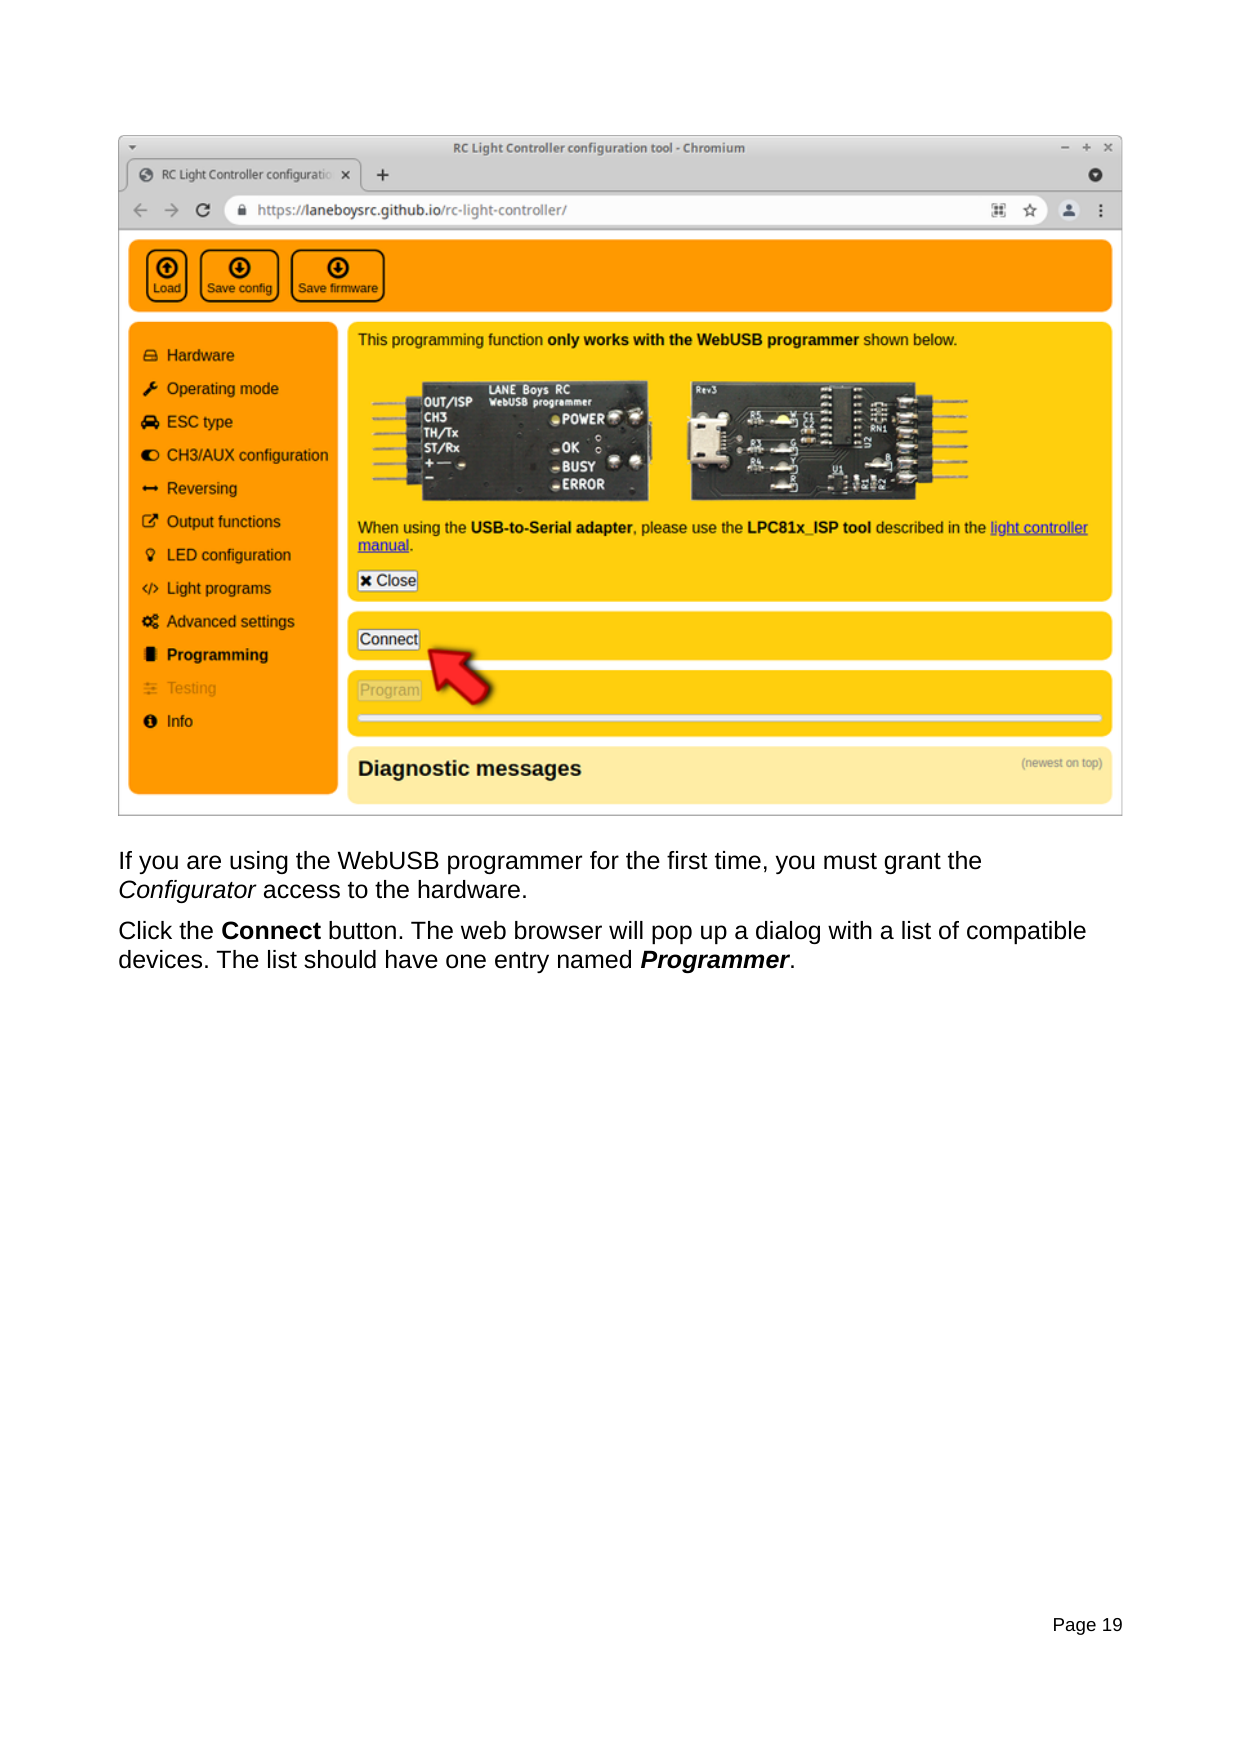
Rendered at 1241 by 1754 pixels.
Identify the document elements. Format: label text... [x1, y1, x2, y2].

text Click the Connect button. The web browser will pop up a dialog with a list of compatible devices. The list should have one entry named Programmer. [118, 916, 1122, 973]
text If you are using the WebUSB programmer for the first time, you must grant the Configurator access to the hardware. [118, 846, 1122, 903]
picture [118, 135, 1123, 816]
